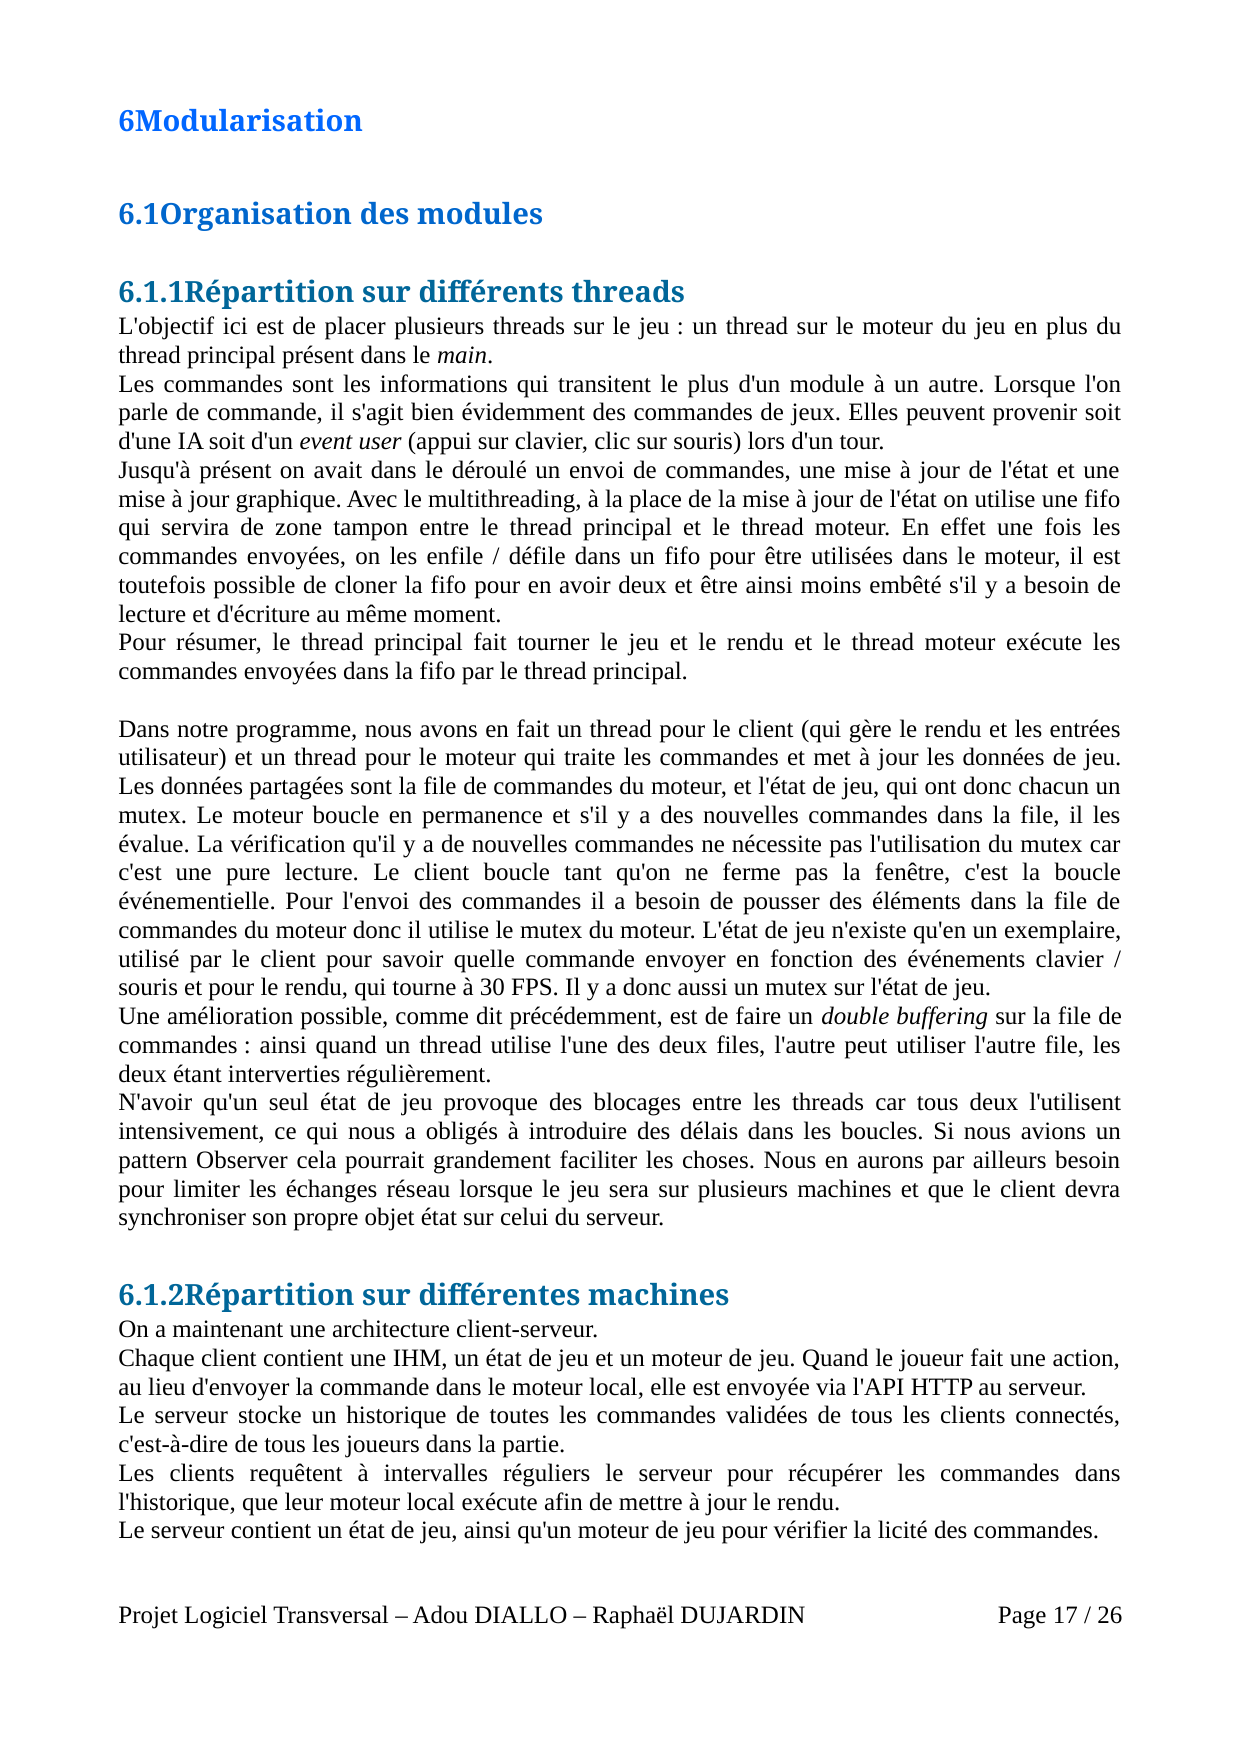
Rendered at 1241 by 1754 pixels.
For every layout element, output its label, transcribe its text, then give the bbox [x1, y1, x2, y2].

subtitle Organisation des modules [118, 193, 1122, 233]
subtitle Répartition sur différentes machines [118, 1274, 1122, 1314]
text Pour résumer, le thread principal fait tourner le jeu et le rendu et le thread moteur exécute les commandes envoyées dans la fifo par le thread principal. [118, 627, 1122, 685]
text Les clients requêtent à intervalles réguliers le serveur pour récupérer les commandes dans l'historique, que leur moteur local exécute afin de mettre à jour le rendu. [118, 1458, 1122, 1515]
text Jusqu'à présent on avait dans le déroulé un envoi de commandes, une mise à jour de l'état et une mise à jour graphique. Avec le multithreading, à la place de la mise à jour de l'état on utilise une fifo qui servira de zone tampon entre le thread principal et le thread moteur. En effet une fois les commandes envoyées, on les enfile / défile dans un fifo pour être utilisées dans le moteur, il est toutefois possible de cloner la fifo pour en avoir deux et être ainsi moins embêté s'il y a besoin de lecture et d'écriture au même moment. [118, 455, 1122, 627]
subtitle Répartition sur différents threads [118, 271, 1122, 311]
text Les commandes sont les informations qui transitent le plus d'un module à un autre. Lorsque l'on parle de commande, il s'agit bien évidemment des commandes de jeux. Elles peuvent provenir soit d'une IA soit d'un event user (appui sur clavier, clic sur souris) lors d'un tour. [118, 369, 1122, 455]
text Chaque client contient une IHM, un état de jeu et un moteur de jeu. Quand le joueur fait une action, au lieu d'envoyer la commande dans le moteur local, elle est envoyée via l'API HTTP au serveur. [118, 1343, 1122, 1400]
text Dans notre programme, nous avons en fait un thread pour le client (qui gère le rendu et les entrées utilisateur) et un thread pour le moteur qui traite les commandes et met à jour les données de jeu. Les données partagées sont la file de commandes du moteur, et l'état de jeu, qui ont donc chacun un mutex. Le moteur boucle en permanence et s'il y a des nouvelles commandes dans la file, il les évalue. La vérification qu'il y a de nouvelles commandes ne nécessite pas l'utilisation du mutex car c'est une pure lecture. Le client boucle tant qu'on ne ferme pas la fenêtre, c'est la boucle événementielle. Pour l'envoi des commandes il a besoin de pousser des éléments dans la file de commandes du moteur donc il utilise le mutex du moteur. L'état de jeu n'existe qu'en un exemplaire, utilisé par le client pour savoir quelle commande envoyer en fonction des événements clavier / souris et pour le rendu, qui tourne à 30 FPS. Il y a donc aussi un mutex sur l'état de jeu. [118, 714, 1122, 1001]
text Le serveur stocke un historique de toutes les commandes validées de tous les clients connectés, c'est-à-dire de tous les joueurs dans la partie. [118, 1400, 1122, 1458]
text N'avoir qu'un seul état de jeu provoque des blocages entre les threads car tous deux l'utilisent intensivement, ce qui nous a obligés à introduire des délais dans les boucles. Si nous avions un pattern Observer cela pourrait grandement faciliter les choses. Nous en aurons par ailleurs besoin pour limiter les échanges réseau lorsque le jeu sera sur plusieurs machines et que le client devra synchroniser son propre objet état sur celui du serveur. [118, 1087, 1122, 1231]
text Une amélioration possible, comme dit précédemment, est de faire un double buffering sur la file de commandes : ainsi quand un thread utilise l'une des deux files, l'autre peut utiliser l'autre file, les deux étant interverties régulièrement. [118, 1001, 1122, 1087]
text L'objectif ici est de placer plusieurs threads sur le jeu : un thread sur le moteur du jeu en plus du thread principal présent dans le main. [118, 311, 1122, 369]
text Le serveur contient un état de jeu, ainsi qu'un moteur de jeu pour vérifier la licité des commandes. [118, 1515, 1122, 1544]
subtitle Modularisation [118, 100, 1122, 140]
text On a maintenant une architecture client-serveur. [118, 1314, 1122, 1343]
